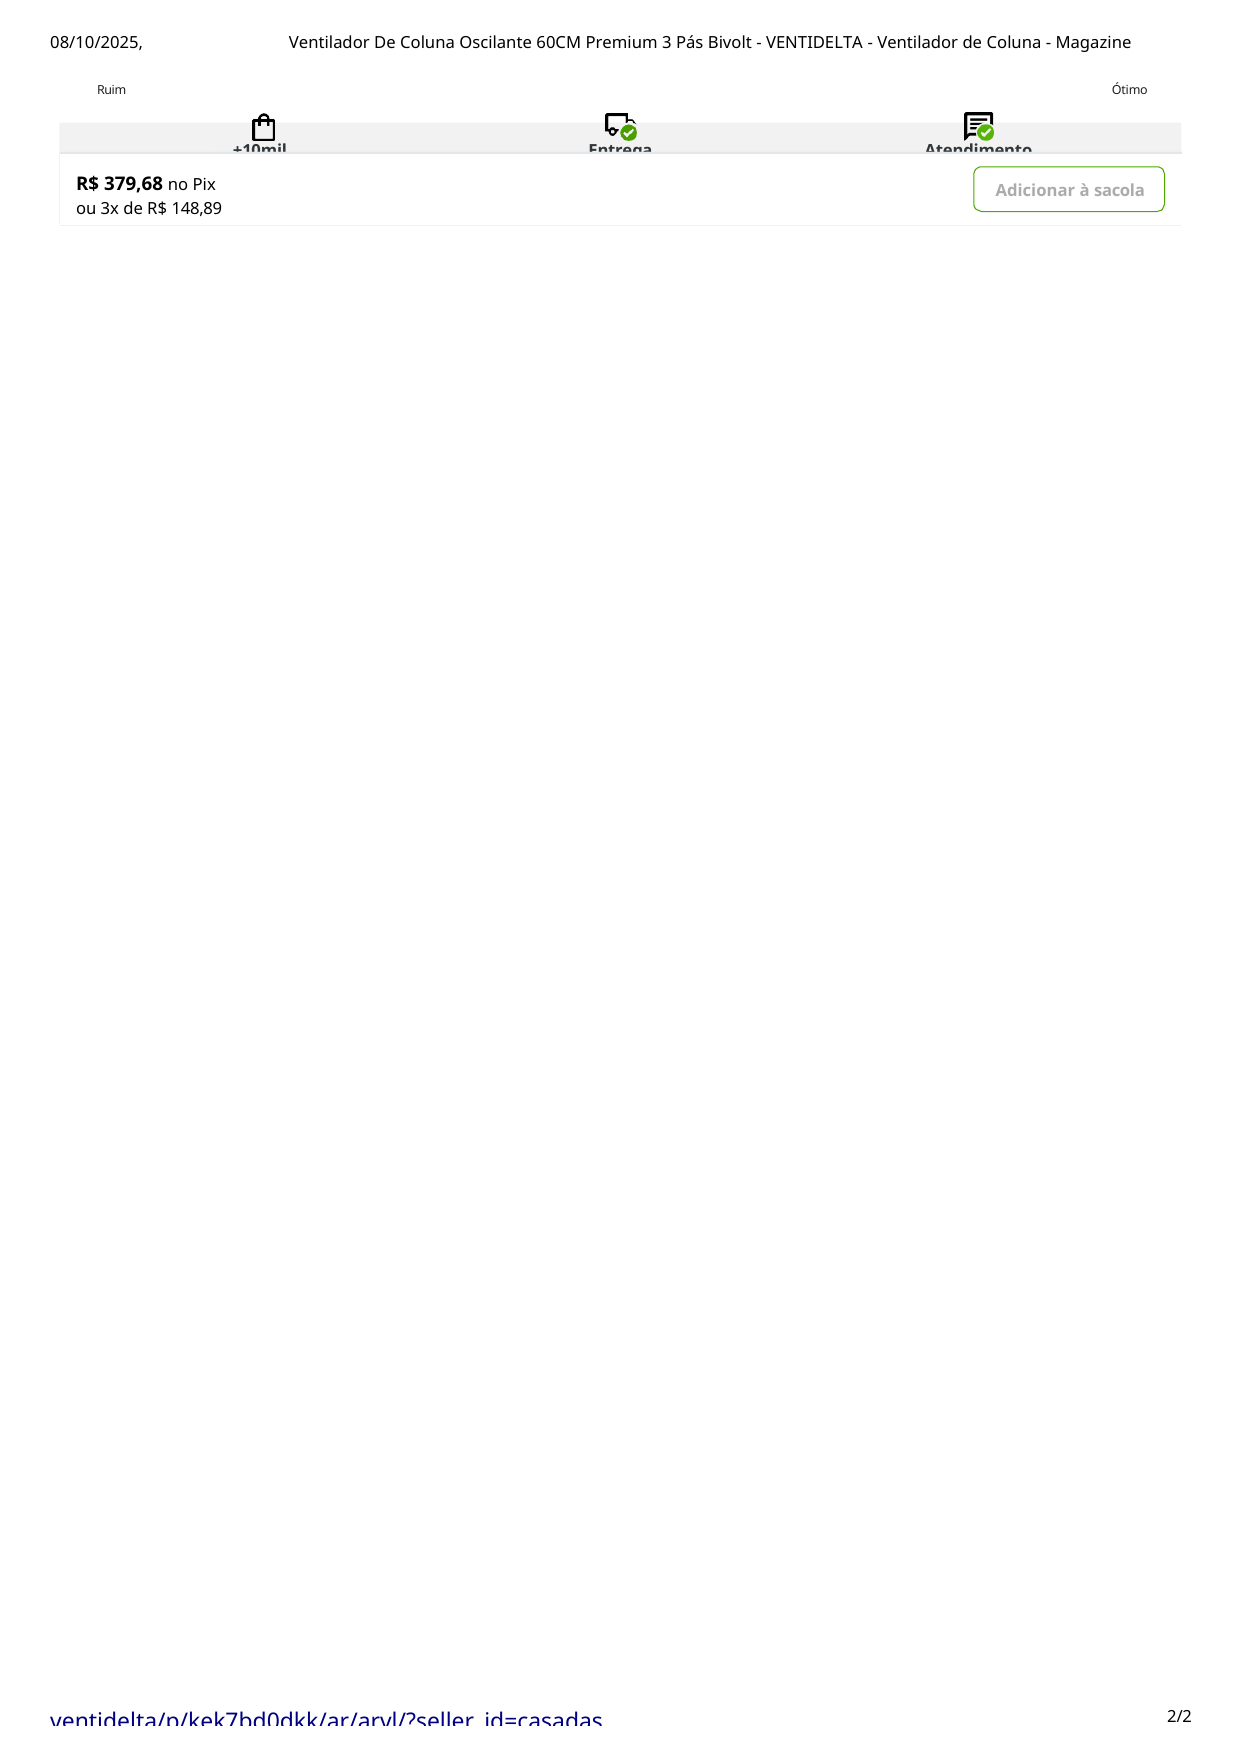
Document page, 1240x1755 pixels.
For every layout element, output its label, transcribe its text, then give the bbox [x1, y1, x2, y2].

text Ruim Ótimo [97, 81, 1195, 98]
